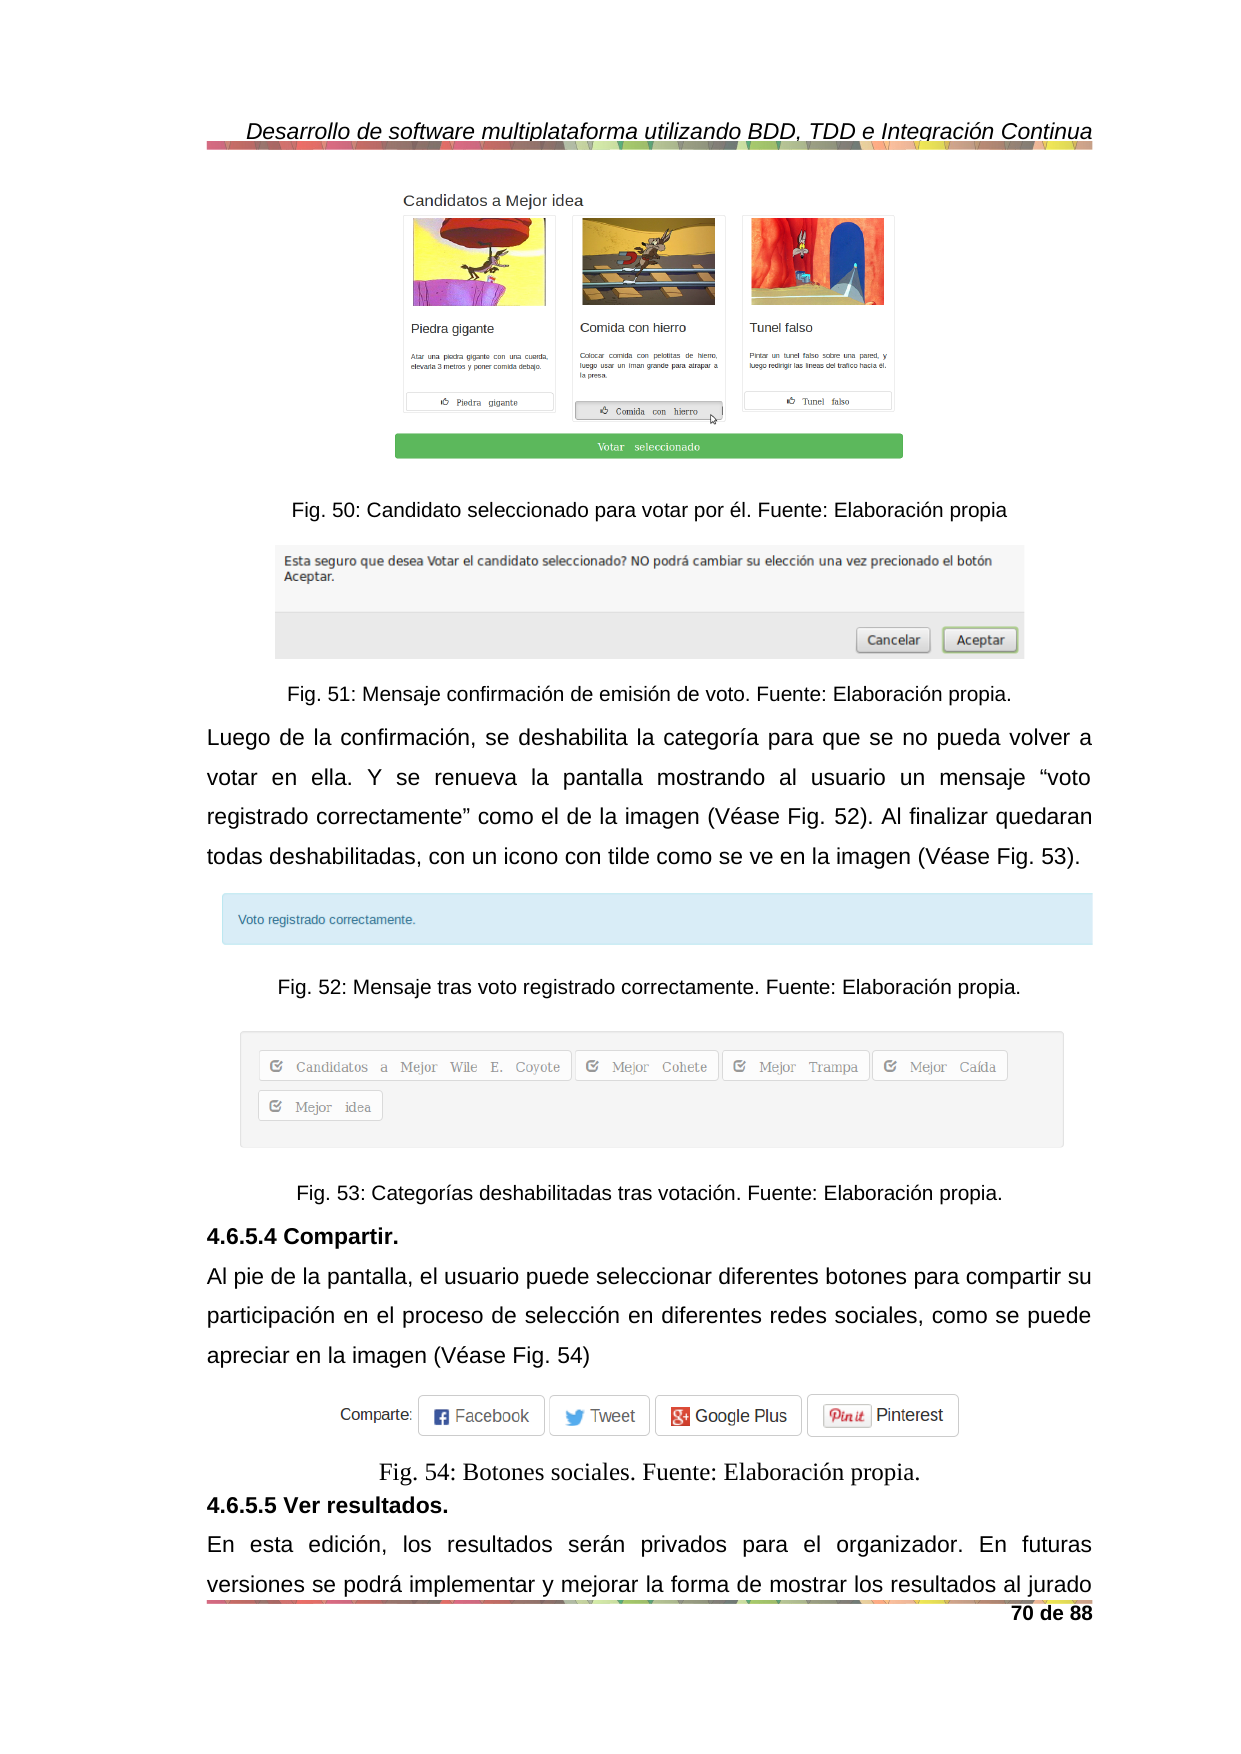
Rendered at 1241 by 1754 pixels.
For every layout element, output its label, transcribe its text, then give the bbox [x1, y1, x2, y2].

text 4.6.5.4 Compartir. [207, 1223, 1093, 1250]
table_cell Fig. 51: Mensaje confirmación de emisión de voto. Fuente: Elaboración propia. [207, 664, 1093, 724]
table_header [207, 1381, 1093, 1452]
table_cell Fig. 54: Botones sociales. Fuente: Elaboración propia. [207, 1452, 1093, 1492]
text Al pie de la pantalla, el usuario puede seleccionar diferentes botones para compartir su participación en el proceso de selección en diferentes redes sociales, como se puede apreciar en la imagen (Véase Fig. 54) [207, 1263, 1093, 1368]
table_header [207, 184, 1093, 479]
table_header [207, 882, 1093, 957]
picture [334, 1387, 965, 1446]
picture [393, 189, 907, 460]
text En esta edición, los resultados serán privados para el organizador. En futuras versiones se podrá implementar y mejorar la forma de mostrar los resultados al jurado [207, 1531, 1093, 1597]
picture [212, 888, 1093, 952]
table_cell [207, 540, 1093, 664]
table_cell Fig. 50: Candidato seleccionado para votar por él. Fuente: Elaboración propia [207, 479, 1093, 540]
text 4.6.5.5 Ver resultados. [207, 1492, 1093, 1518]
picture [231, 1023, 1069, 1158]
picture [275, 545, 1025, 659]
table_cell [207, 1018, 1093, 1163]
table_cell Fig. 52: Mensaje tras voto registrado correctamente. Fuente: Elaboración propia. [207, 957, 1093, 1017]
text Luego de la confirmación, se deshabilita la categoría para que se no pueda volver a votar en ella. Y se renueva la pantalla mostrando al usuario un mensaje “voto registrado correctamente” como el de la imagen (Véase Fig. 52). Al finalizar quedaran todas deshabilitadas, con un icono con tilde como se ve en la imagen (Véase Fig. 53). [207, 724, 1093, 869]
table_cell Fig. 53: Categorías deshabilitadas tras votación. Fuente: Elaboración propia. [207, 1163, 1093, 1223]
